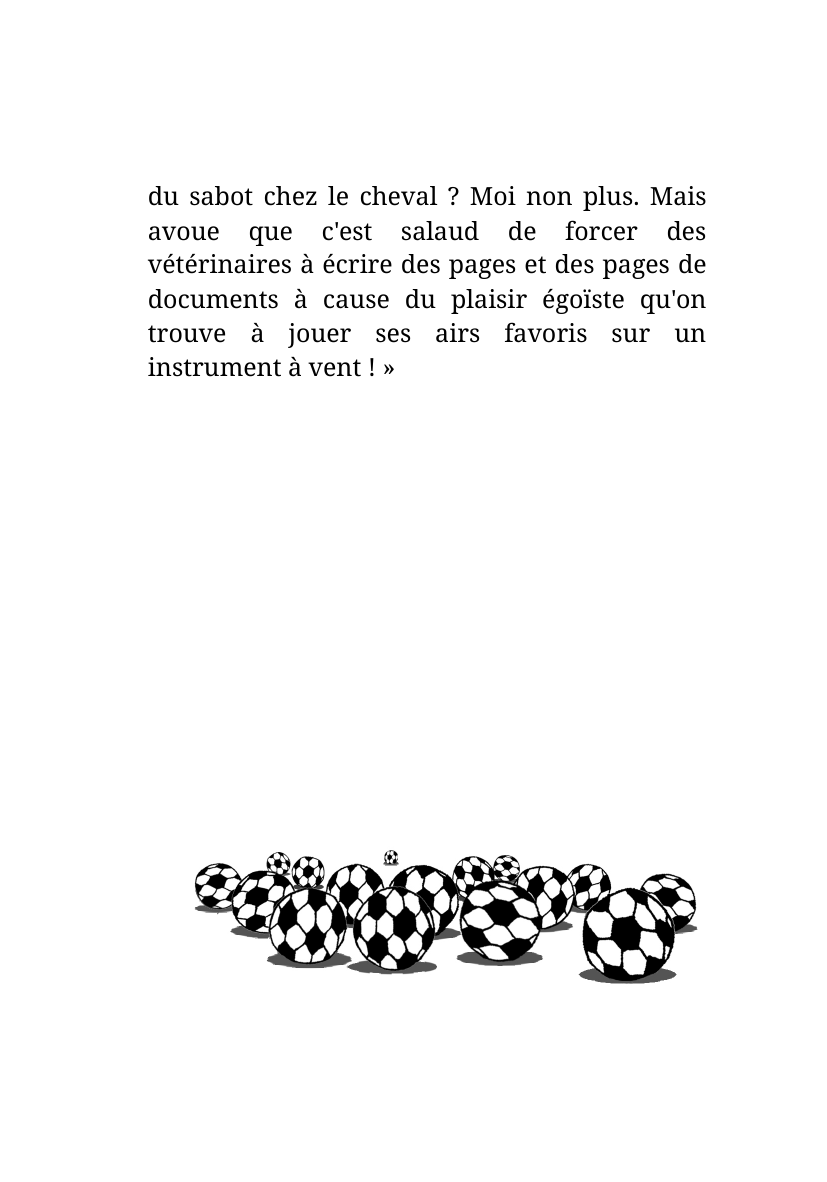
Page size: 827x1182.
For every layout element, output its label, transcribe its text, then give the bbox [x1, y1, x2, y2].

picture [158, 826, 699, 1089]
text du sabot chez le cheval ? Moi non plus. Mais avoue que c'est salaud de forcer des vétérinaires à écrire des pages et des pages de documents à cause du plaisir égoïste qu'on trouve à jouer ses airs favoris sur un instrument à vent ! » [148, 179, 707, 383]
